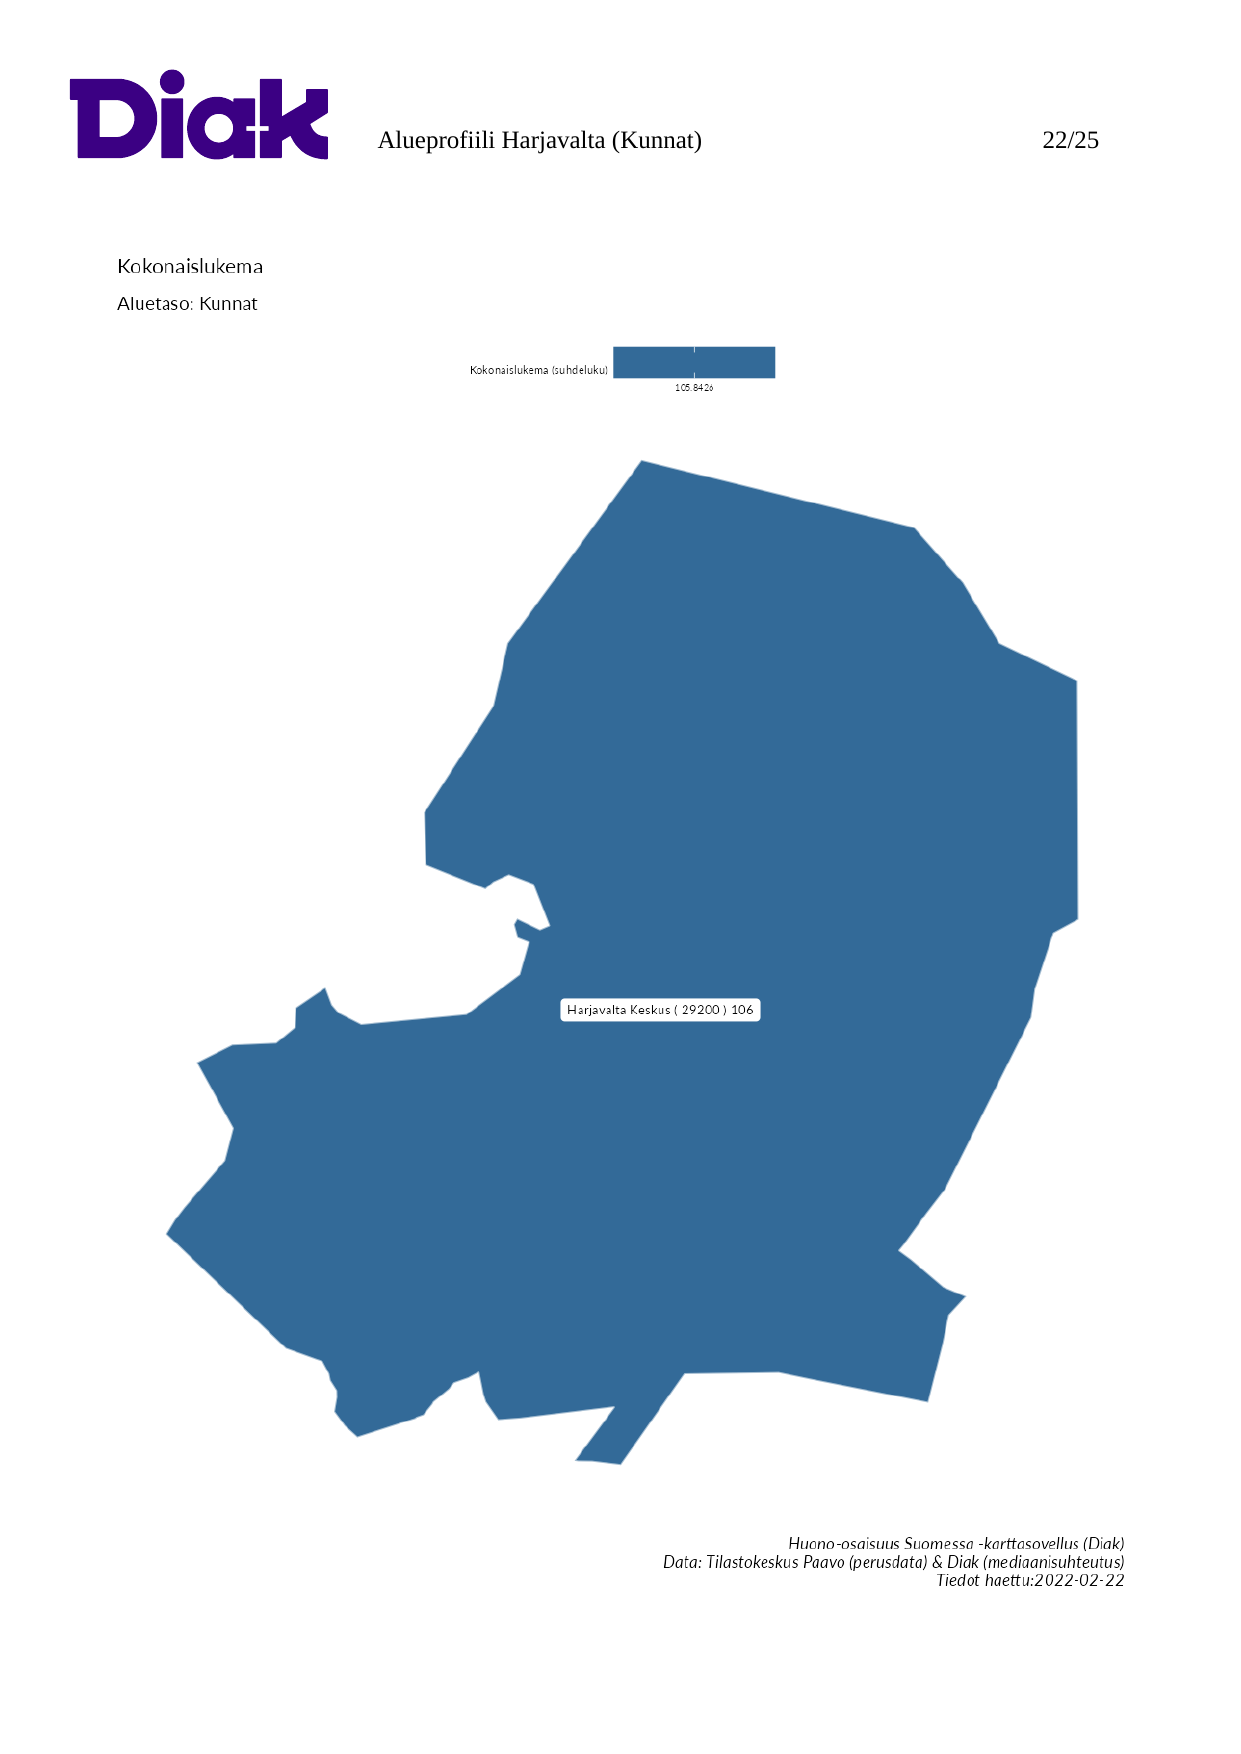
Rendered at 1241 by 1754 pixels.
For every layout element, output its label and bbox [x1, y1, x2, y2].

picture [61, 196, 1179, 1651]
